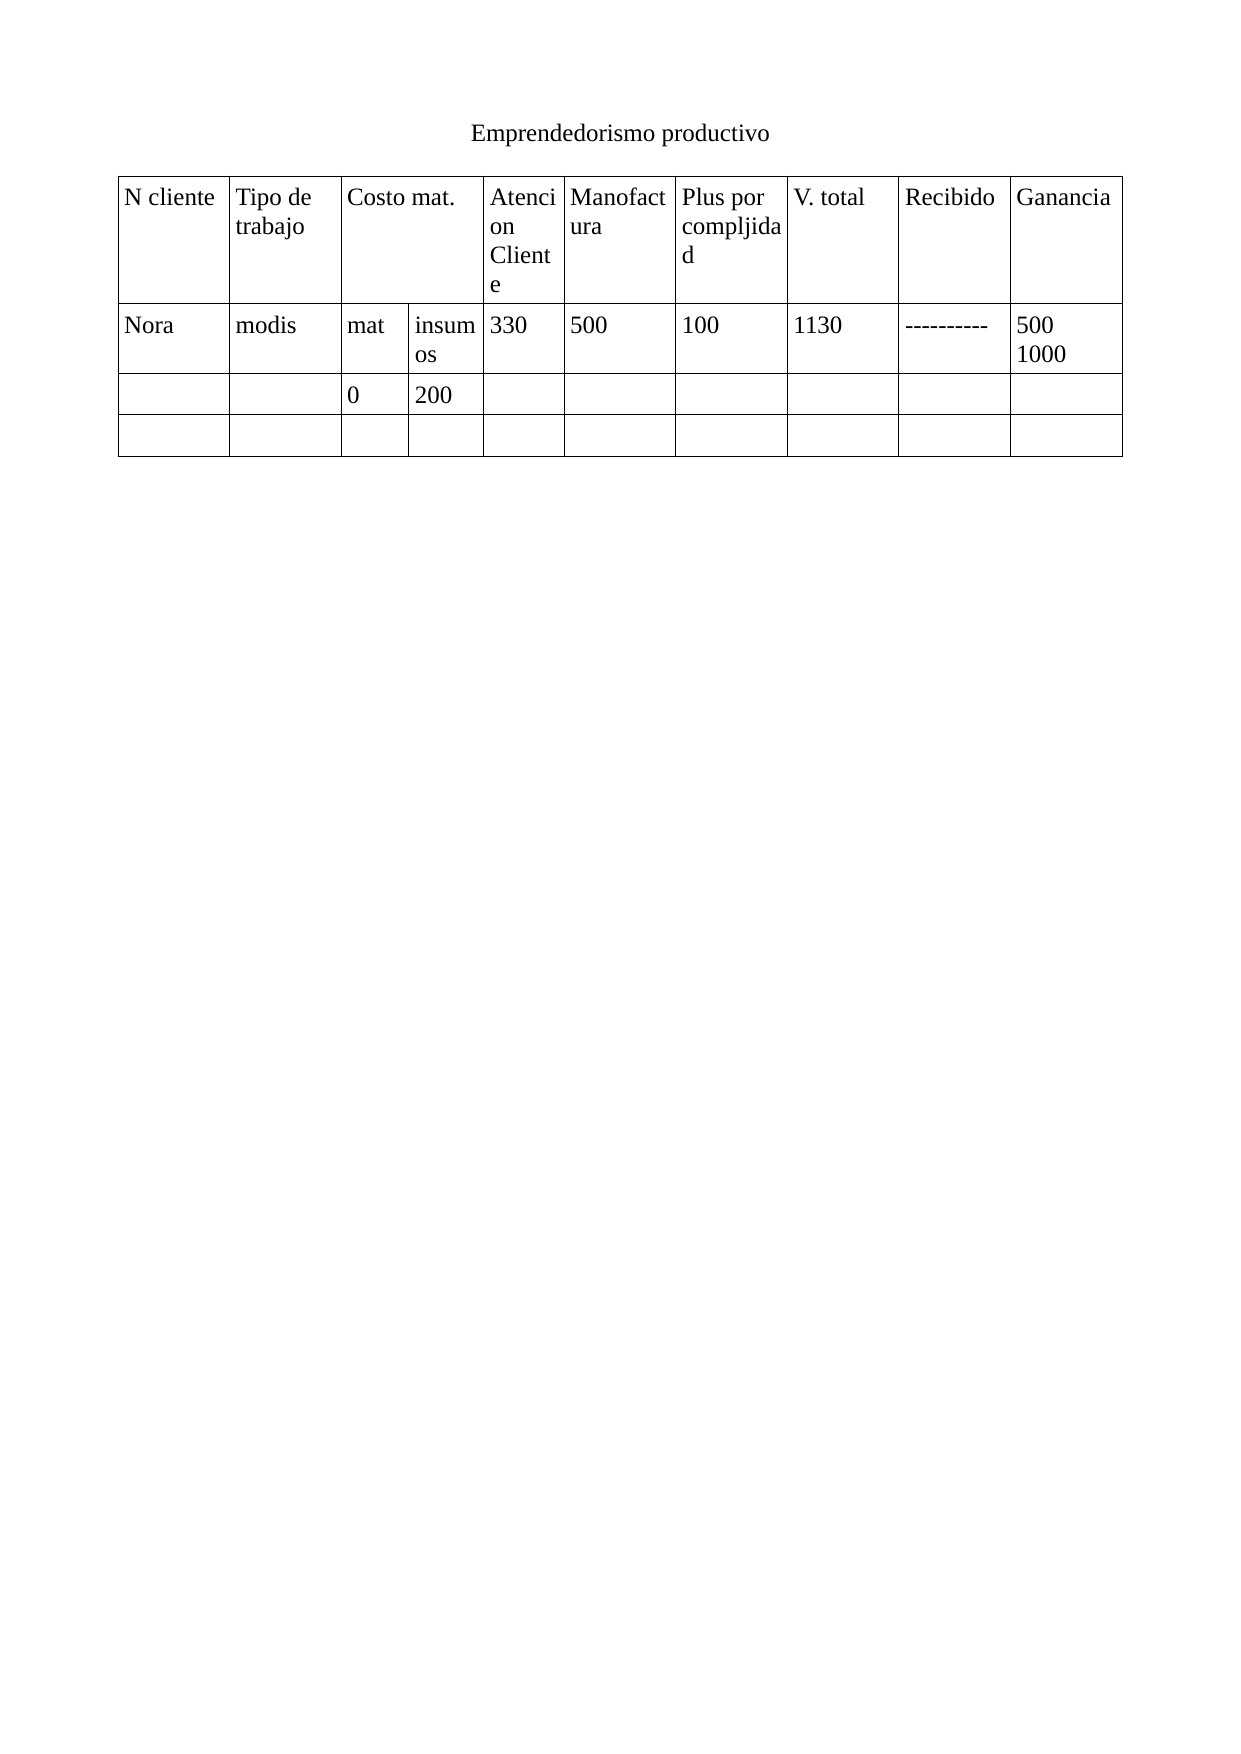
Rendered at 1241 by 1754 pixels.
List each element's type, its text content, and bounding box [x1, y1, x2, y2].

table_cell mat [342, 304, 408, 373]
table_cell 0 [342, 374, 408, 414]
table_cell [230, 415, 341, 456]
text Emprendedorismo productivo [118, 118, 1122, 147]
table_cell [230, 374, 341, 414]
table_header Tipo de trabajo [230, 177, 341, 303]
table_header Atencion Cliente [484, 177, 564, 303]
table_cell [1011, 415, 1122, 456]
table_cell 200 [409, 374, 483, 414]
table_cell [409, 415, 483, 456]
table_cell 500 1000 [1011, 304, 1122, 373]
table_header Ganancia [1011, 177, 1122, 303]
table_cell [484, 374, 564, 414]
table_cell ---------- [899, 304, 1010, 373]
table_cell 1130 [788, 304, 898, 373]
table_cell [565, 415, 675, 456]
table_cell [788, 415, 898, 456]
table_header Manofactura [565, 177, 675, 303]
table_cell [1011, 374, 1122, 414]
table_cell [899, 374, 1010, 414]
table_cell modis [230, 304, 341, 373]
table_header Plus por compljidad [676, 177, 787, 303]
table_cell [676, 374, 787, 414]
table_cell 330 [484, 304, 564, 373]
table_header Costo mat. [342, 177, 483, 303]
table_cell 500 [565, 304, 675, 373]
table_cell [676, 415, 787, 456]
table_cell [788, 374, 898, 414]
table_header Recibido [899, 177, 1010, 303]
table_header N cliente [119, 177, 229, 303]
table_cell Nora [119, 304, 229, 373]
table_cell [899, 415, 1010, 456]
table_cell [119, 415, 229, 456]
table_cell 100 [676, 304, 787, 373]
table_cell [484, 415, 564, 456]
table_cell [119, 374, 229, 414]
table_header V. total [788, 177, 898, 303]
table_cell [342, 415, 408, 456]
table_cell [565, 374, 675, 414]
table_cell insumos [409, 304, 483, 373]
